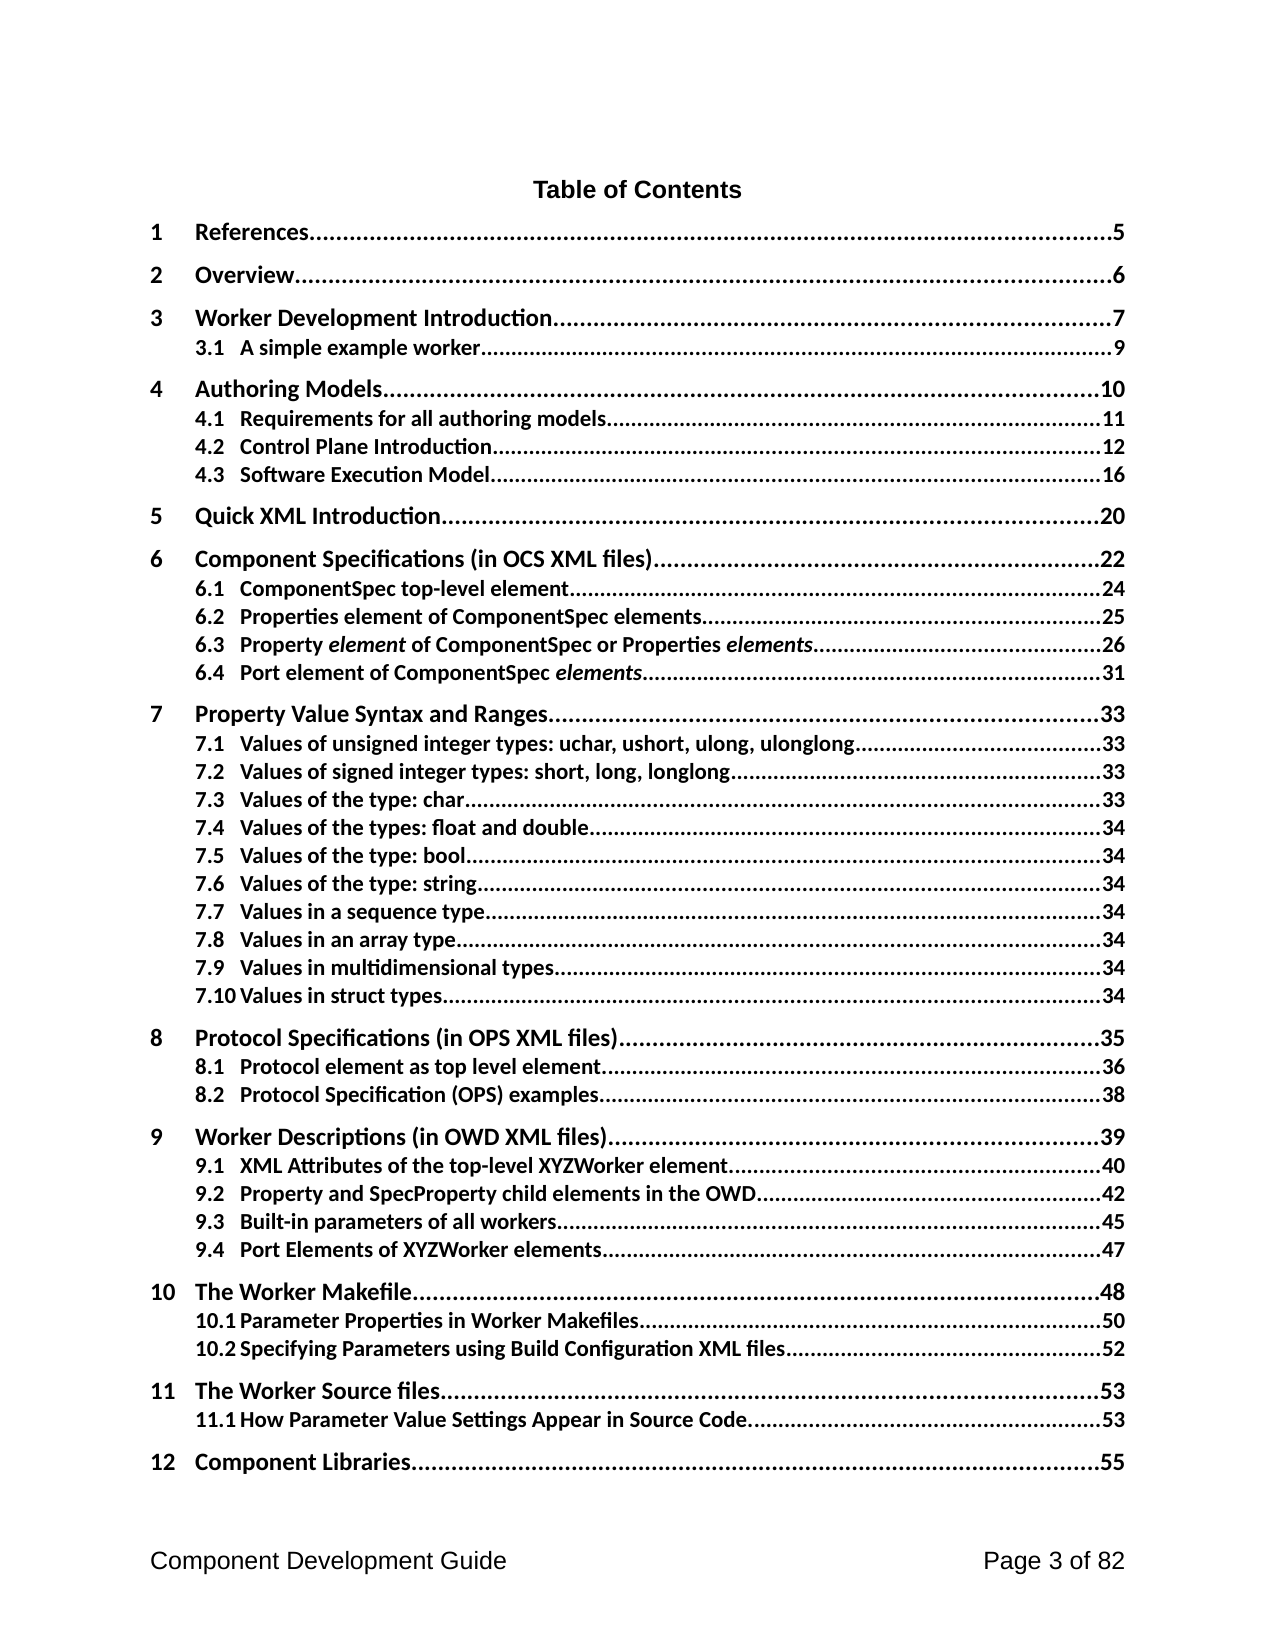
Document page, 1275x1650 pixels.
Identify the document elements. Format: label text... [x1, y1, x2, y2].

subtitle Table of Contents [150, 175, 1125, 204]
text 4 Authoring Models 10 [150, 373, 1125, 404]
text 7.10 Values in struct types 34 [175, 981, 1125, 1009]
text 4.3 Software Execution Model 16 [175, 460, 1125, 488]
text 9 Worker Descriptions (in OWD XML files) 39 [150, 1121, 1125, 1151]
text 6.4 Port element of ComponentSpec elements 31 [175, 658, 1125, 686]
text 8 Protocol Specifications (in OPS XML files) 35 [150, 1022, 1125, 1052]
text 6.2 Properties element of ComponentSpec elements 25 [175, 602, 1125, 630]
text 6.3 Property element of ComponentSpec or Properties elements 26 [175, 630, 1125, 658]
text 5 Quick XML Introduction 20 [150, 500, 1125, 531]
text 8.1 Protocol element as top level element. 36 [175, 1052, 1125, 1080]
text 3 Worker Development Introduction 7 [150, 302, 1125, 333]
text 2 Overview 6 [150, 259, 1125, 290]
text 9.1 XML Attributes of the top-level XYZWorker element. 40 [175, 1151, 1125, 1179]
text 1 References 5 [150, 216, 1125, 247]
text 10.2 Specifying Parameters using Build Configuration XML files 52 [175, 1334, 1125, 1362]
text 7.4 Values of the types: float and double 34 [175, 813, 1125, 841]
text 9.3 Built-in parameters of all workers 45 [175, 1207, 1125, 1235]
text 7.6 Values of the type: string 34 [175, 869, 1125, 897]
text 7.1 Values of unsigned integer types: uchar, ushort, ulong, ulonglong 33 [175, 729, 1125, 757]
text 4.1 Requirements for all authoring models 11 [175, 404, 1125, 432]
text 7.9 Values in multidimensional types 34 [175, 953, 1125, 981]
text 10 The Worker Makefile 48 [150, 1276, 1125, 1306]
text 8.2 Protocol Specification (OPS) examples 38 [175, 1080, 1125, 1108]
text 7 Property Value Syntax and Ranges 33 [150, 698, 1125, 729]
text 7.7 Values in a sequence type 34 [175, 897, 1125, 925]
text 12 Component Libraries 55 [150, 1446, 1125, 1477]
text 11 The Worker Source files 53 [150, 1375, 1125, 1406]
text 4.2 Control Plane Introduction 12 [175, 432, 1125, 460]
text 6.1 ComponentSpec top-level element 24 [175, 574, 1125, 602]
text 6 Component Specifications (in OCS XML files) 22 [150, 543, 1125, 574]
text 7.8 Values in an array type 34 [175, 925, 1125, 953]
text 10.1 Parameter Properties in Worker Makefiles 50 [175, 1306, 1125, 1334]
text 9.4 Port Elements of XYZWorker elements 47 [175, 1235, 1125, 1263]
text 9.2 Property and SpecProperty child elements in the OWD 42 [175, 1179, 1125, 1207]
text 11.1 How Parameter Value Settings Appear in Source Code. 53 [175, 1406, 1125, 1433]
text 7.2 Values of signed integer types: short, long, longlong 33 [175, 757, 1125, 785]
text 3.1 A simple example worker 9 [175, 333, 1125, 361]
text 7.5 Values of the type: bool 34 [175, 841, 1125, 869]
text 7.3 Values of the type: char 33 [175, 785, 1125, 813]
